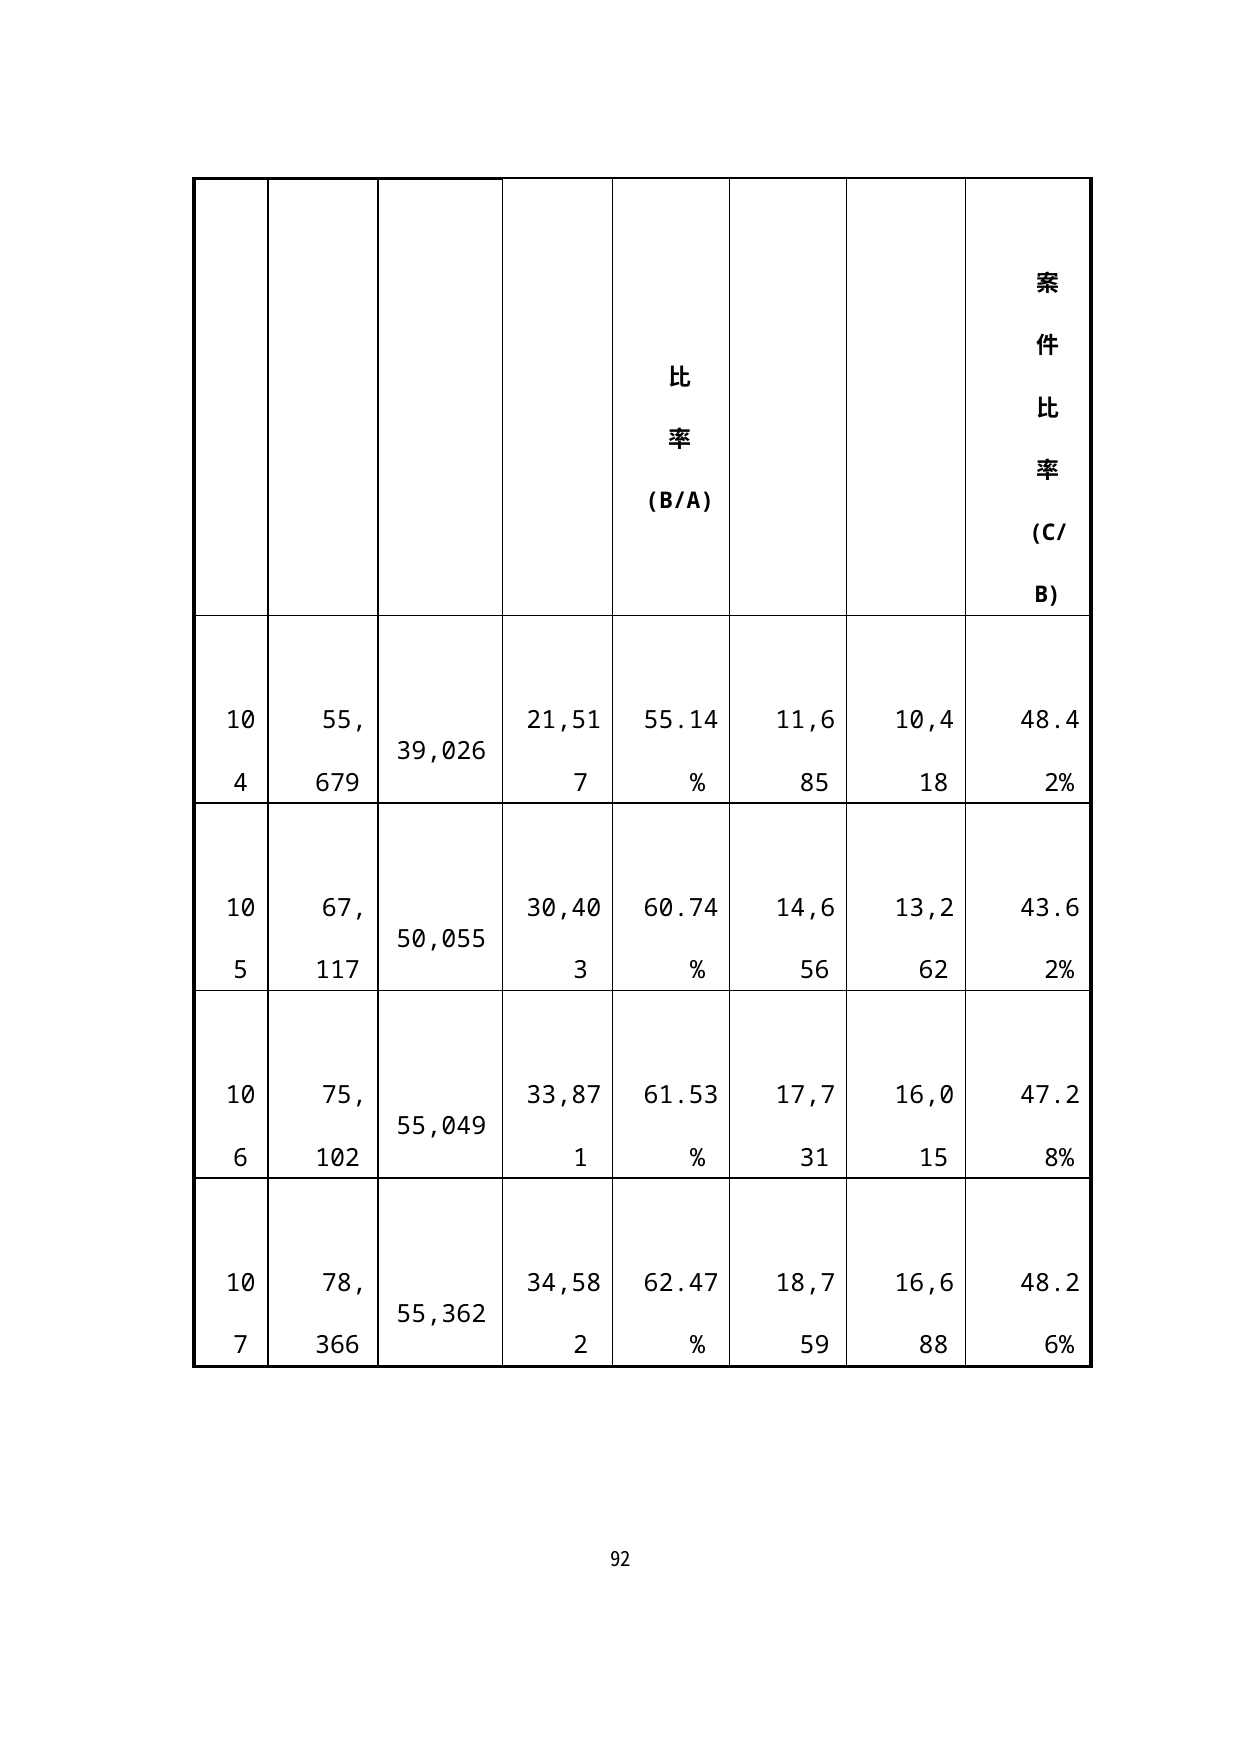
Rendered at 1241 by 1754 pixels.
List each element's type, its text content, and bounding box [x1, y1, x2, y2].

table_cell 48.42% [966, 616, 1089, 802]
table_cell 55,679 [269, 616, 377, 802]
table_cell 10,418 [847, 616, 965, 802]
table_cell [730, 179, 846, 615]
table_cell 107 [196, 1179, 267, 1365]
table_cell 55,049 [379, 991, 502, 1177]
table_cell 11,685 [730, 616, 846, 802]
table_cell 50,055 [379, 804, 502, 990]
table_cell 18,759 [730, 1179, 846, 1365]
table_cell 比率(B/A) [613, 179, 729, 615]
table_cell 39,026 [379, 616, 502, 802]
table_cell 105 [196, 804, 267, 990]
table_cell 43.62% [966, 804, 1089, 990]
table_cell 55,362 [379, 1179, 502, 1365]
table_cell 21,517 [503, 616, 612, 802]
table_cell 17,731 [730, 991, 846, 1177]
table_cell 62.47% [613, 1179, 729, 1365]
table_header [196, 180, 267, 615]
table_cell 34,582 [503, 1179, 612, 1365]
table_cell 106 [196, 991, 267, 1177]
table_cell 14,656 [730, 804, 846, 990]
table_cell 16,015 [847, 991, 965, 1177]
table_cell 67,117 [269, 804, 377, 990]
table_cell 78,366 [269, 1179, 377, 1365]
table_cell [503, 179, 612, 615]
table_cell [847, 179, 965, 615]
table_header [379, 180, 502, 615]
table_cell 33,871 [503, 991, 612, 1177]
table_cell 61.53% [613, 991, 729, 1177]
table_cell 104 [196, 616, 267, 802]
table_cell 13,262 [847, 804, 965, 990]
table_cell 47.28% [966, 991, 1089, 1177]
table_cell 16,688 [847, 1179, 965, 1365]
table_cell 30,403 [503, 804, 612, 990]
table_cell 60.74% [613, 804, 729, 990]
table_cell 案件比率(C/B) [966, 179, 1089, 615]
table_cell 55.14% [613, 616, 729, 802]
table_cell 75,102 [269, 991, 377, 1177]
table_cell 48.26% [966, 1179, 1089, 1365]
table_header [269, 180, 377, 615]
